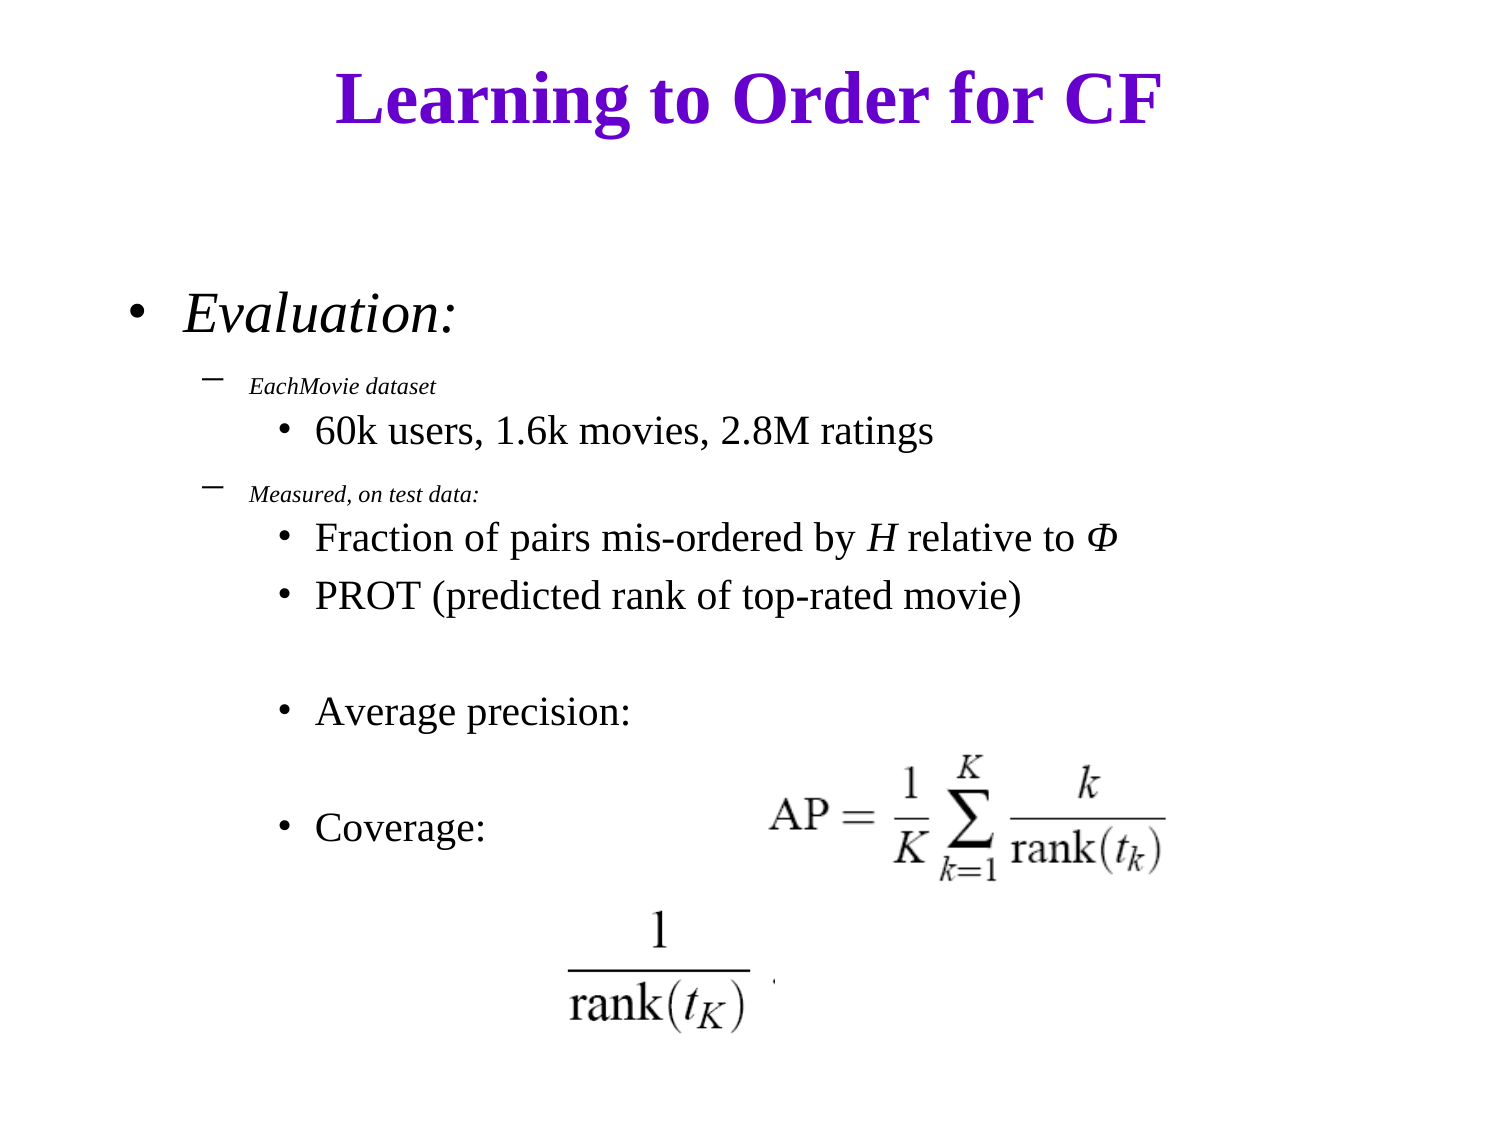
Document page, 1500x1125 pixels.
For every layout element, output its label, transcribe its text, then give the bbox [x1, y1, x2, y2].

list Evaluation: EachMovie dataset 60k users, 1.6k movies, 2.8M ratings Measured, on test data: Fraction of pairs mis-ordered by H relative to Φ PROT (predicted rank of top-rated movie) Average precision: Coverage: [112, 275, 1388, 1000]
title Learning to Order for CF [112, 0, 1388, 188]
picture [549, 737, 1176, 1054]
